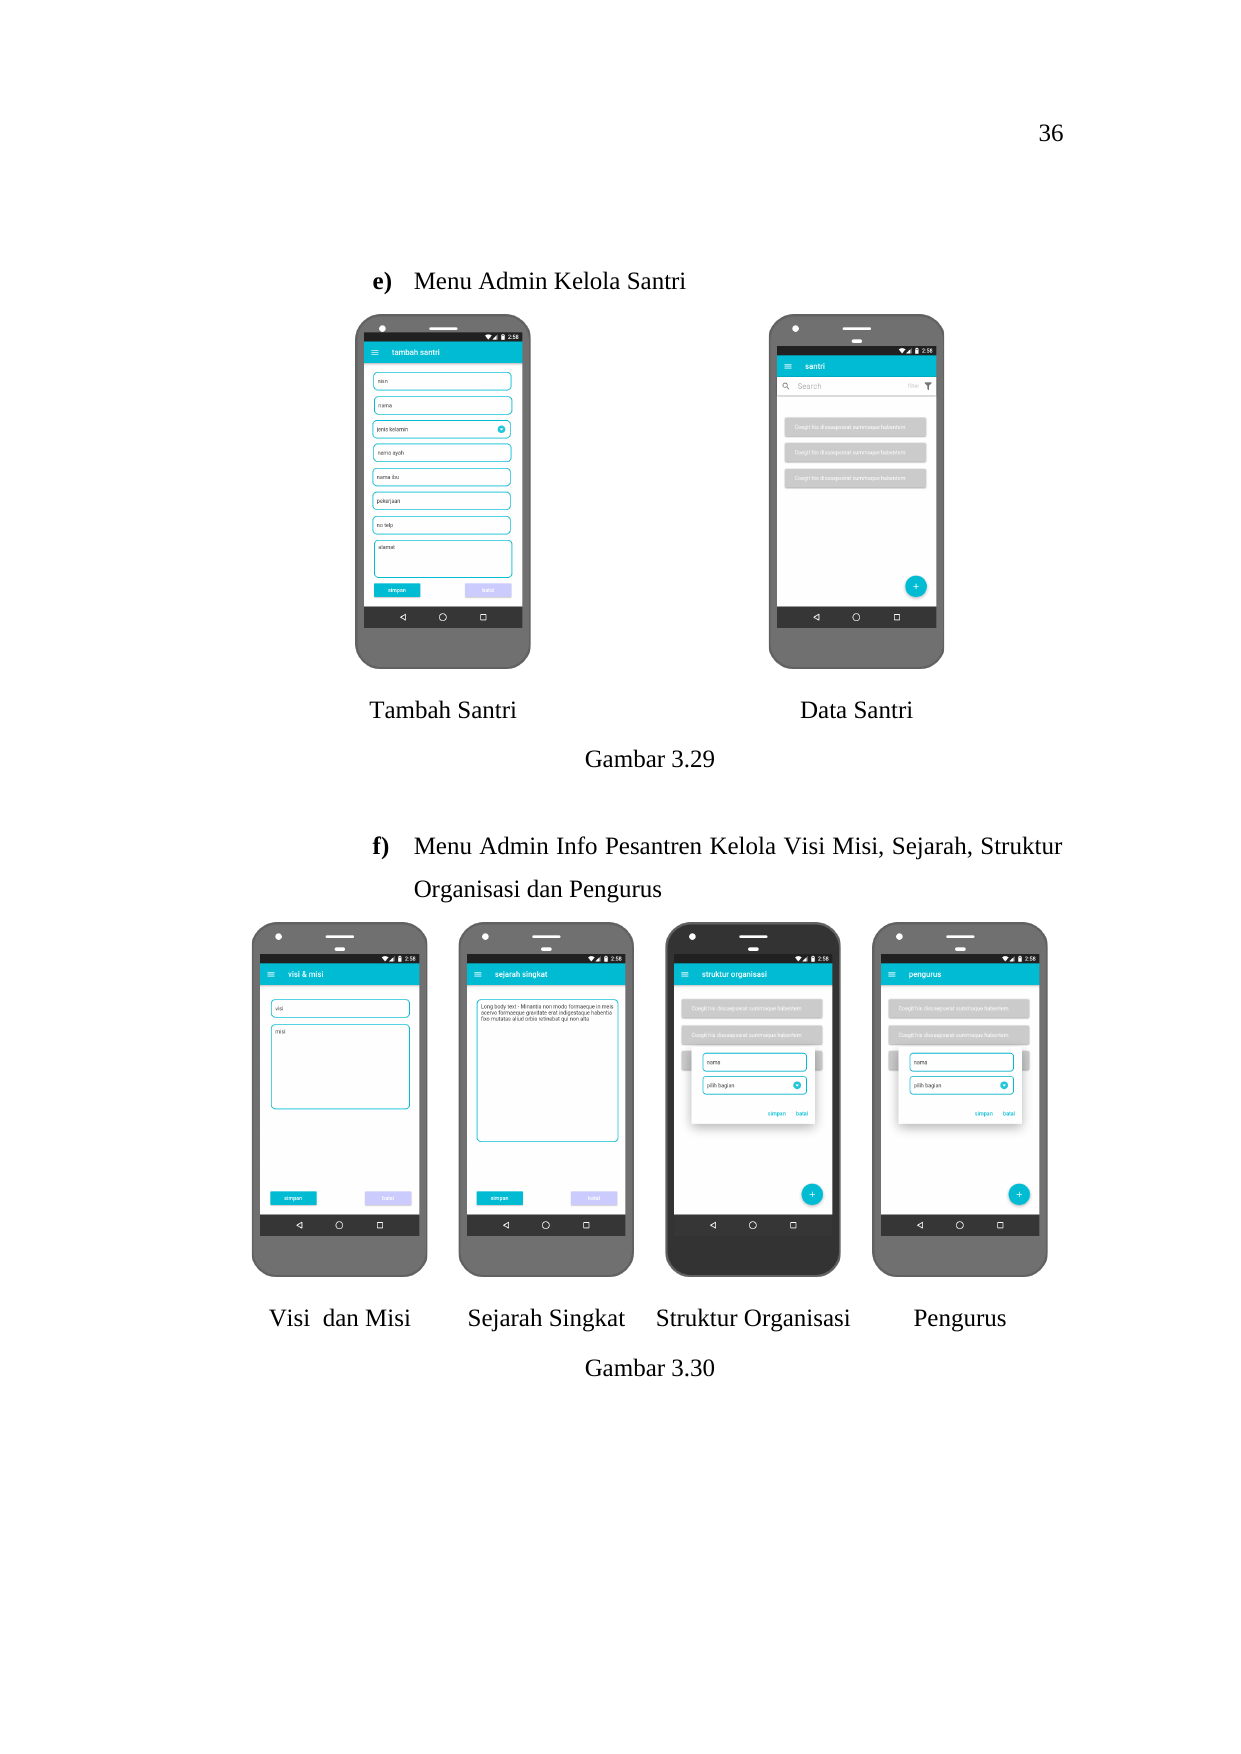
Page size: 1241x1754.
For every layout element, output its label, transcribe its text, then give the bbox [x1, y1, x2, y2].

table_header Visi dan Misi [236, 917, 443, 1353]
picture [355, 314, 531, 669]
text Gambar 3.30 [236, 1353, 1063, 1381]
picture [768, 314, 945, 669]
table_header Struktur Organisasi [650, 917, 856, 1353]
text Gambar 3.29 [236, 744, 1063, 773]
picture [251, 922, 428, 1277]
list Menu Admin Info Pesantren Kelola Visi Misi, Sejarah, Struktur Organisasi dan Pengurus [366, 831, 1063, 903]
table_header Sejarah Singkat [443, 917, 650, 1353]
table_header Tambah Santri [236, 309, 650, 744]
table_header Pengurus [856, 917, 1063, 1353]
table_header Data Santri [650, 309, 1063, 744]
list Menu Admin Kelola Santri [366, 266, 1063, 294]
picture [872, 922, 1048, 1277]
picture [665, 922, 841, 1277]
picture [458, 922, 634, 1277]
